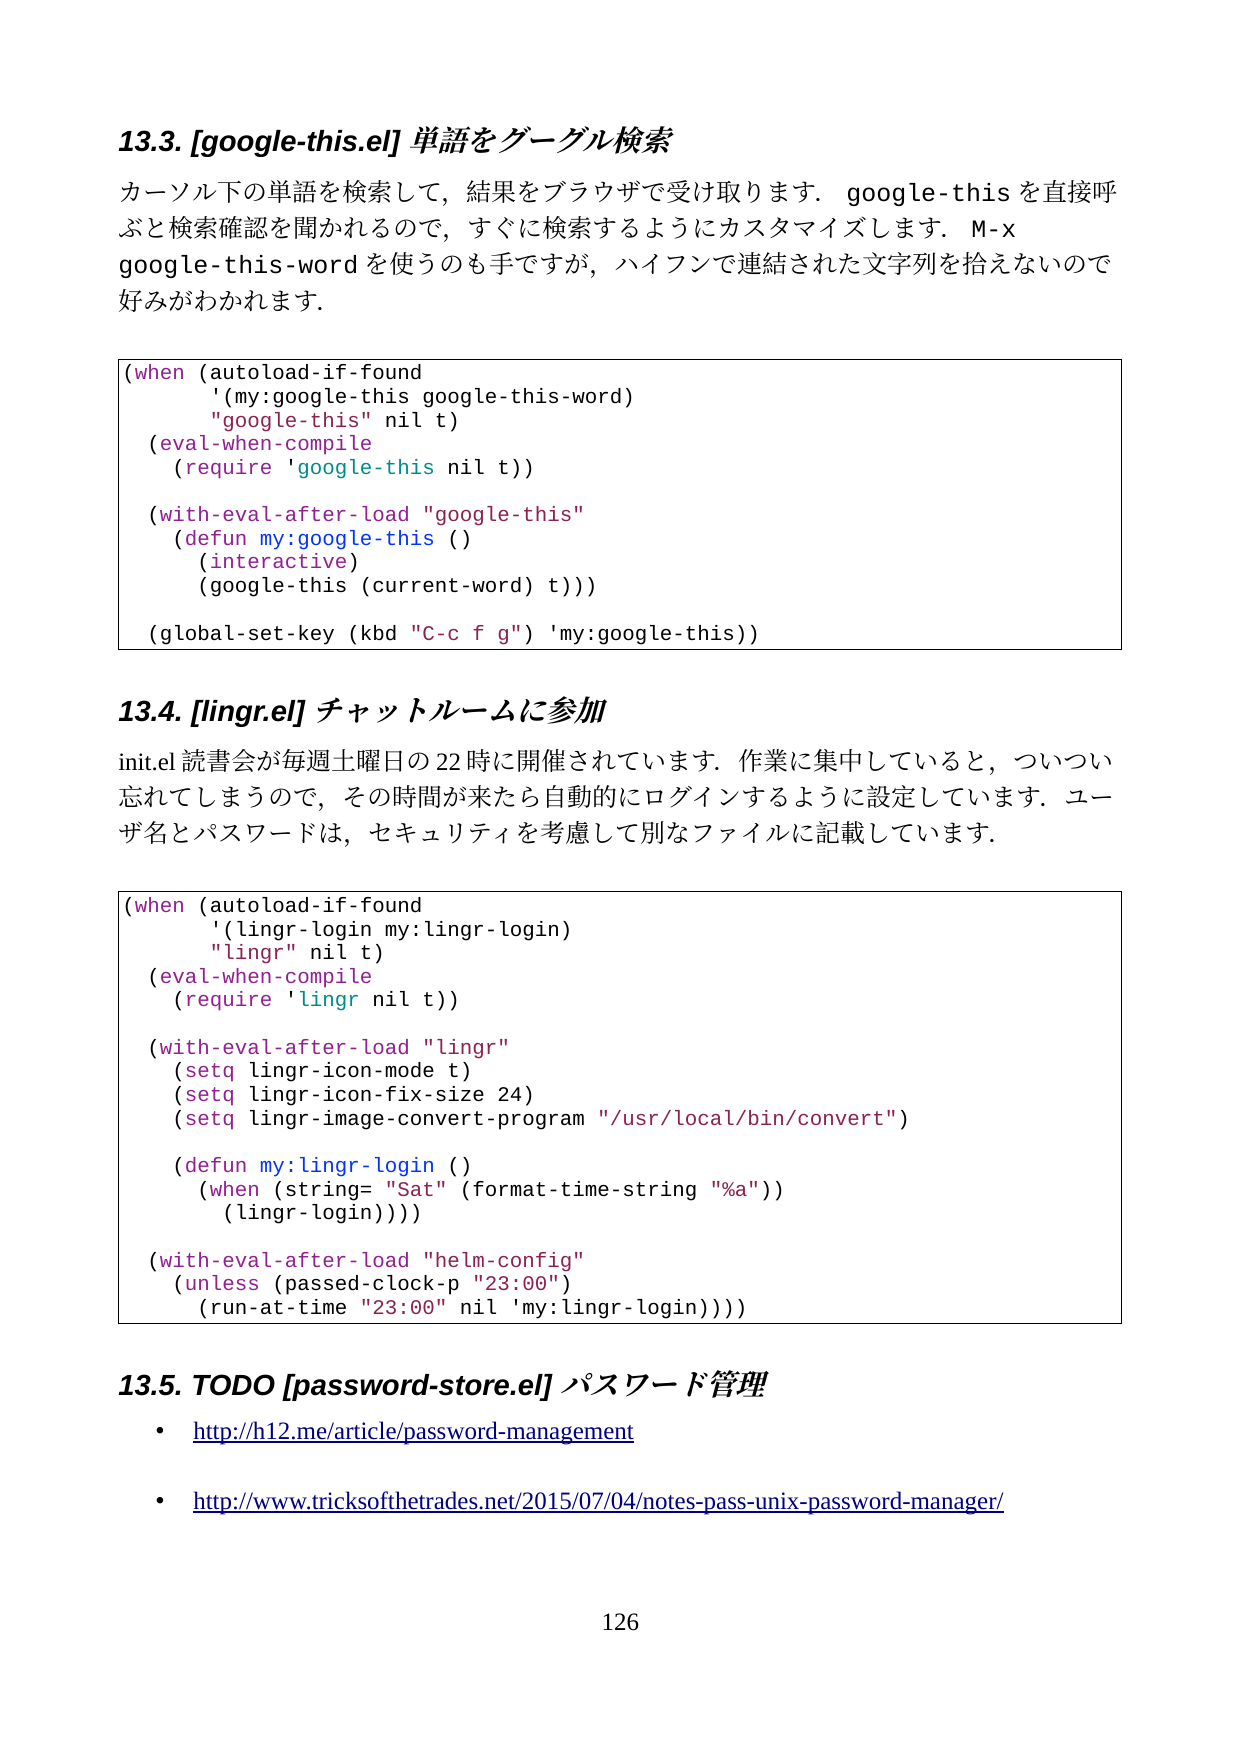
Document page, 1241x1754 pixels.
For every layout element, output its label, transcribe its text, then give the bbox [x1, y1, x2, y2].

subtitle [google-this.el] 単語をグーグル検索 [118, 118, 1122, 160]
list http://www.tricksofthetrades.net/2015/07/04/notes-pass-unix-password-manager/ [156, 1486, 1122, 1544]
text (run-at-time "23:00" nil 'my:lingr-login)))) [119, 1293, 1121, 1323]
list http://h12.me/article/password-management [156, 1416, 1122, 1474]
text (with-eval-after-load "google-this" [119, 500, 1121, 524]
text (lingr-login)))) [119, 1198, 1121, 1222]
text (eval-when-compile [119, 962, 1121, 986]
text (unless (passed-clock-p "23:00") [119, 1269, 1121, 1293]
text (with-eval-after-load "lingr" [119, 1033, 1121, 1056]
text (google-this (current-word) t))) [119, 571, 1121, 595]
text (setq lingr-image-convert-program "/usr/local/bin/convert") [119, 1104, 1121, 1127]
text カーソル下の単語を検索して，結果をブラウザで受け取ります． google-this を直接呼ぶと検索確認を聞かれるので，すぐに検索するようにカスタマイズします． M-x google-this-word を使うのも手ですが，ハイフンで連結された文字列を拾えないので好みがわかれます． [118, 172, 1122, 346]
text (when (autoload-if-found [119, 360, 1121, 382]
text '(lingr-login my:lingr-login) [119, 914, 1121, 938]
text (setq lingr-icon-mode t) [119, 1056, 1121, 1080]
text init.el読書会が毎週土曜日の22時に開催されています．作業に集中していると，ついつい忘れてしまうので，その時間が来たら自動的にログインするように設定しています．ユーザ名とパスワードは，セキュリティを考慮して別なファイルに記載しています． [118, 742, 1122, 878]
text (when (string= "Sat" (format-time-string "%a")) [119, 1175, 1121, 1198]
text (require 'lingr nil t)) [119, 986, 1121, 1009]
text "google-this" nil t) [119, 406, 1121, 429]
text (eval-when-compile [119, 429, 1121, 453]
text (with-eval-after-load "helm-config" [119, 1246, 1121, 1269]
text (global-set-key (kbd "C-c f g") 'my:google-this)) [119, 618, 1121, 649]
subtitle [lingr.el] チャットルームに参加 [118, 687, 1122, 729]
text "lingr" nil t) [119, 938, 1121, 962]
text (require 'google-this nil t)) [119, 453, 1121, 477]
text (setq lingr-icon-fix-size 24) [119, 1080, 1121, 1104]
text '(my:google-this google-this-word) [119, 382, 1121, 406]
text (defun my:google-this () [119, 524, 1121, 548]
text (when (autoload-if-found [119, 892, 1121, 914]
text (interactive) [119, 548, 1121, 571]
subtitle TODO [password-store.el] パスワード管理 [118, 1362, 1122, 1404]
text (defun my:lingr-login () [119, 1151, 1121, 1175]
